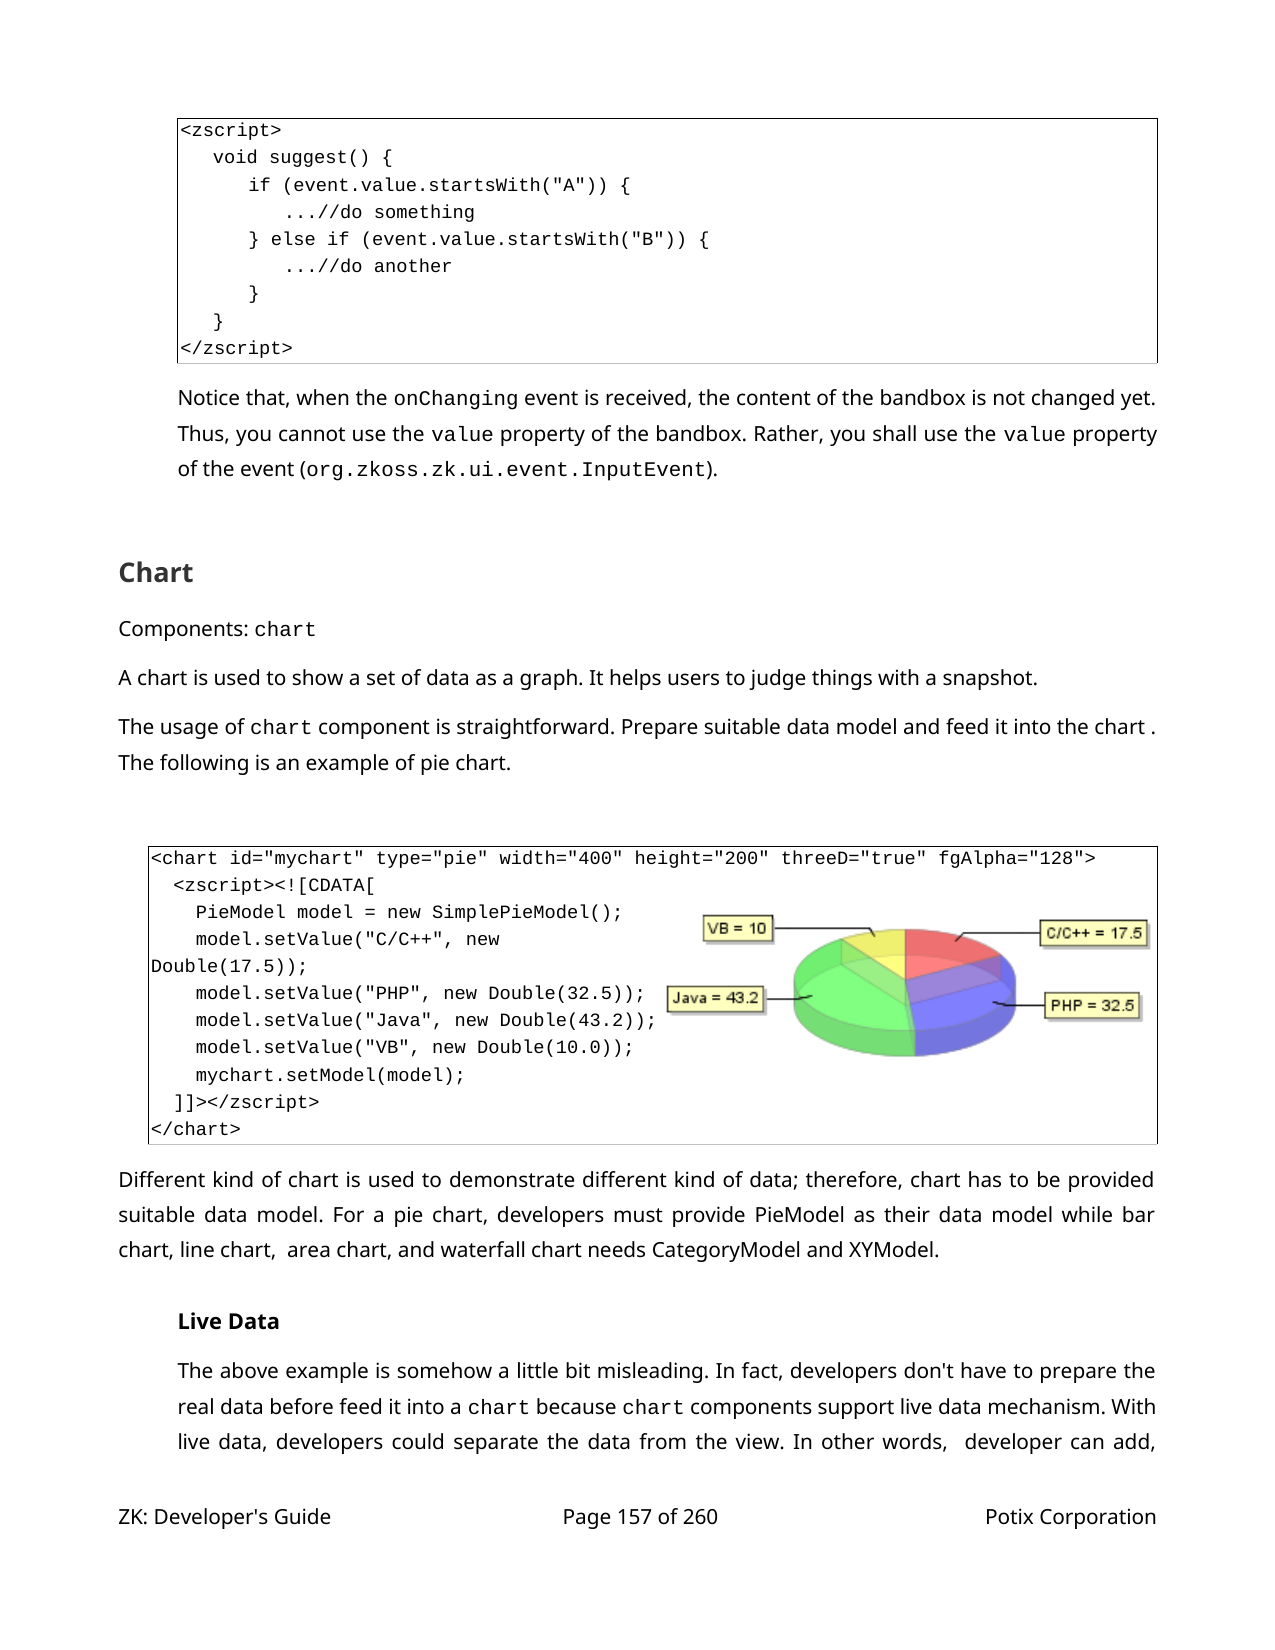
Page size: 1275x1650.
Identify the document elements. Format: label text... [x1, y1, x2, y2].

text ]]></zscript> [149, 1090, 1157, 1114]
picture [664, 912, 1151, 1060]
text ...//do something [178, 200, 1157, 224]
text <zscript> [178, 119, 1157, 142]
text </chart> [149, 1117, 1157, 1144]
text } else if (event.value.startsWith("B")) { [178, 227, 1157, 251]
text The above example is somehow a little bit misleading. In fact, developers don't have to prepare the real data before feed it into a chart because chart components support live data mechanism. With live data, developers could separate the data from the view. In other words, developer can add, [177, 1357, 1157, 1456]
text model.setValue("Java", new Double(43.2)); [149, 1008, 664, 1032]
text Different kind of chart is used to demonstrate different kind of data; therefore, chart has to be provided suitable data model. For a pie chart, developers must provide PieModel as their data model while bar chart, line chart, area chart, and waterfall chart needs CategoryModel and XYModel. [118, 1165, 1157, 1263]
text model.setValue("C/C++", new Double(17.5)); [149, 927, 664, 978]
text <zscript><![CDATA[ [149, 873, 1157, 897]
text } [178, 281, 1157, 306]
text <chart id="mychart" type="pie" width="400" height="200" threeD="true" fgAlpha="128"> [149, 847, 1157, 870]
text model.setValue("PHP", new Double(32.5)); [149, 981, 664, 1005]
text ...//do another [178, 254, 1157, 278]
subtitle Chart [118, 554, 1157, 591]
text } [178, 308, 1157, 333]
text model.setValue("VB", new Double(10.0)); [149, 1035, 664, 1059]
text Notice that, when the onChanging event is received, the content of the bandbox is not changed yet. Thus, you cannot use the value property of the bandbox. Rather, you shall use the value property of the event (org.zkoss.zk.ui.event.InputEvent). [177, 383, 1157, 483]
subtitle Live Data [177, 1306, 1157, 1336]
text if (event.value.startsWith("A")) { [178, 172, 1157, 197]
text mychart.setModel(model); [149, 1062, 1157, 1087]
text </zscript> [178, 336, 1157, 363]
text The usage of chart component is straightforward. Prepare suitable data model and feed it into the chart . The following is an example of pie chart. [118, 712, 1157, 776]
text A chart is used to show a set of data as a graph. It helps users to judge things with a snapshot. [118, 663, 1157, 692]
text void suggest() { [178, 145, 1157, 169]
text Components: chart [118, 614, 1157, 643]
text PieModel model = new SimplePieModel(); [149, 900, 1157, 924]
